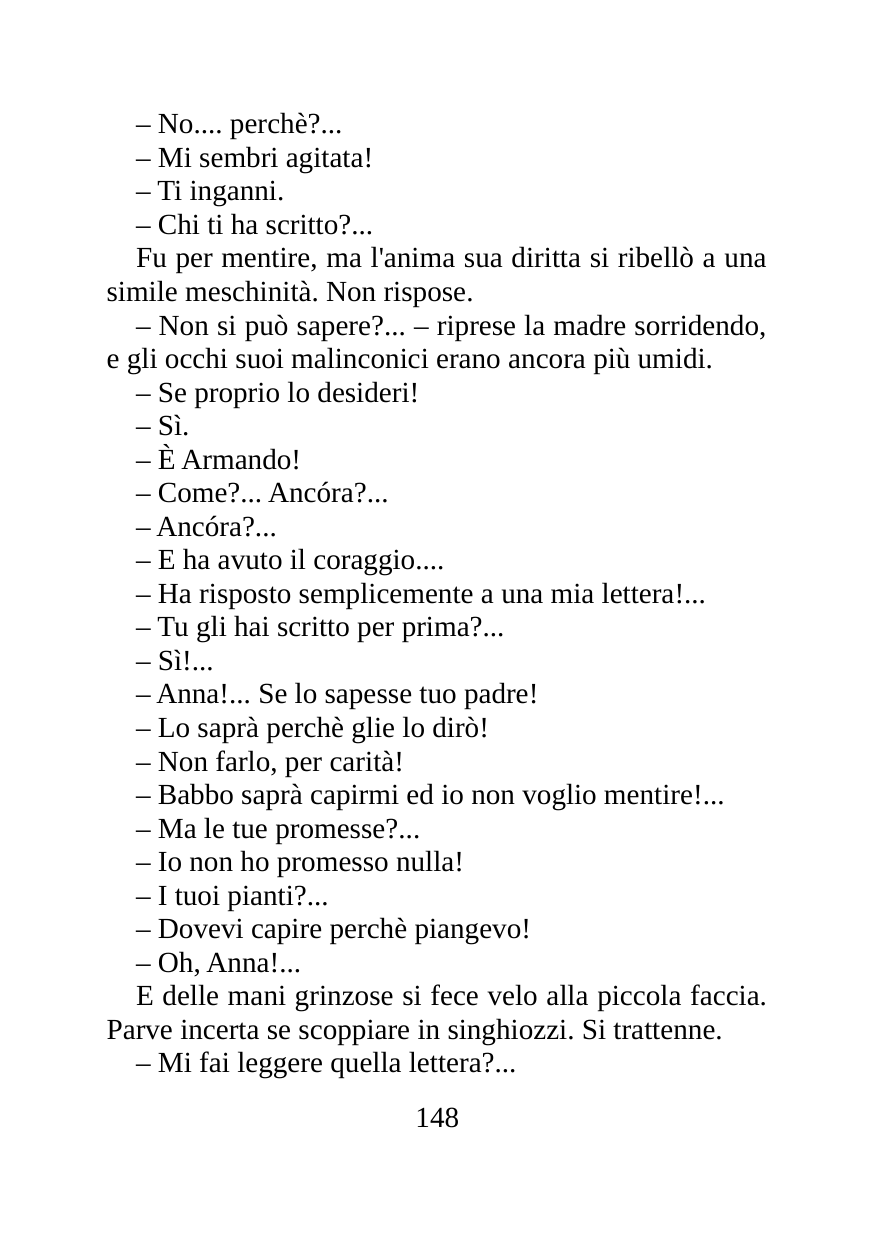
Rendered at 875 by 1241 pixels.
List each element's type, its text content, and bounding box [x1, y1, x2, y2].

text ‒ Ti inganni. [106, 173, 768, 207]
text ‒ E ha avuto il coraggio.... [106, 542, 768, 576]
text ‒ Come?... Ancóra?... [106, 475, 768, 509]
text ‒ Dovevi capire perchè piangevo! [106, 911, 768, 945]
text ‒ Tu gli hai scritto per prima?... [106, 609, 768, 643]
text ‒ Io non ho promesso nulla! [106, 844, 768, 878]
text ‒ Lo saprà perchè glie lo dirò! [106, 710, 768, 744]
text ‒ Anna!... Se lo sapesse tuo padre! [106, 677, 768, 710]
text ‒ No.... perchè?... [106, 106, 768, 140]
text ‒ Ancóra?... [106, 509, 768, 542]
text ‒ Mi sembri agitata! [106, 140, 768, 173]
text ‒ Oh, Anna!... [106, 945, 768, 978]
text ‒ Chi ti ha scritto?... [106, 207, 768, 241]
text ‒ Sì. [106, 408, 768, 442]
text ‒ I tuoi pianti?... [106, 878, 768, 911]
text ‒ Non si può sapere?... ‒ riprese la madre sorridendo, e gli occhi suoi malinconici erano ancora più umidi. [106, 308, 768, 375]
text ‒ Ma le tue promesse?... [106, 811, 768, 844]
text ‒ Se proprio lo desideri! [106, 375, 768, 408]
text ‒ Ha risposto semplicemente a una mia lettera!... [106, 576, 768, 609]
text ‒ Babbo saprà capirmi ed io non voglio mentire!... [106, 777, 768, 811]
text Fu per mentire, ma l'anima sua diritta si ribellò a una simile meschinità. Non rispose. [106, 241, 768, 308]
text ‒ È Armando! [106, 442, 768, 475]
text ‒ Mi fai leggere quella lettera?... [106, 1046, 768, 1079]
text E delle mani grinzose si fece velo alla piccola faccia. Parve incerta se scoppiare in singhiozzi. Si trattenne. [106, 978, 768, 1046]
text ‒ Sì!... [106, 643, 768, 677]
text ‒ Non farlo, per carità! [106, 744, 768, 777]
